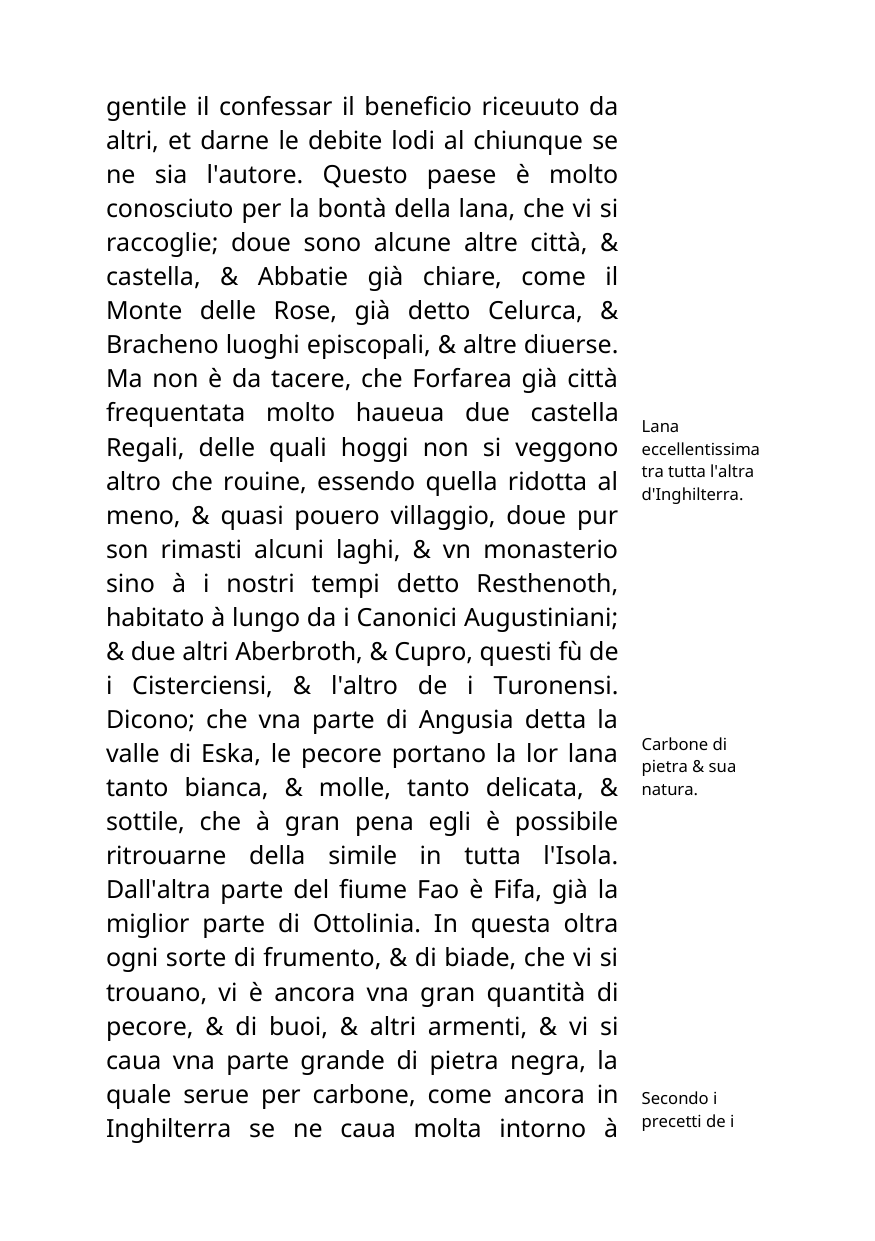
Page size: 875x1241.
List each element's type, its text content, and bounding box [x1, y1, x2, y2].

table_cell Lana eccellentissima tra tutta l'altra d'Inghilterra. Carbone di pietra & sua natura. Secondo i precetti de i [630, 89, 779, 1144]
table_cell gentile il confessar il beneficio riceuuto da altri, et darne le debite lodi al chiunque se ne sia l'autore. Questo paese è molto conosciuto per la bontà della lana, che vi si raccoglie; doue sono alcune altre città, & castella, & Abbatie già chiare, come il Monte delle Rose, già detto Celurca, & Bracheno luoghi episcopali, & altre diuerse. Ma non è da tacere, che Forfarea già città frequentata molto haueua due castella Regali, delle quali hoggi non si veggono altro che rouine, essendo quella ridotta al meno, & quasi pouero villaggio, doue pur son rimasti alcuni laghi, & vn monasterio sino à i nostri tempi detto Resthenoth, habitato à lungo da i Canonici Augustiniani; & due altri Aberbroth, & Cupro, questi fù de i Cisterciensi, & l'altro de i Turonensi. Dicono; che vna parte di Angusia detta la valle di Eska, le pecore portano la lor lana tanto bianca, & molle, tanto delicata, & sottile, che à gran pena egli è possibile ritrouarne della simile in tutta l'Isola. Dall'altra parte del fiume Fao è Fifa, già la miglior parte di Ottolinia. In questa oltra ogni sorte di frumento, & di biade, che vi si trouano, vi è ancora vna gran quantità di pecore, & di buoi, & altri armenti, & vi si caua vna parte grande di pietra negra, la quale serue per carbone, come ancora in Inghilterra se ne caua molta intorno à [95, 89, 630, 1144]
